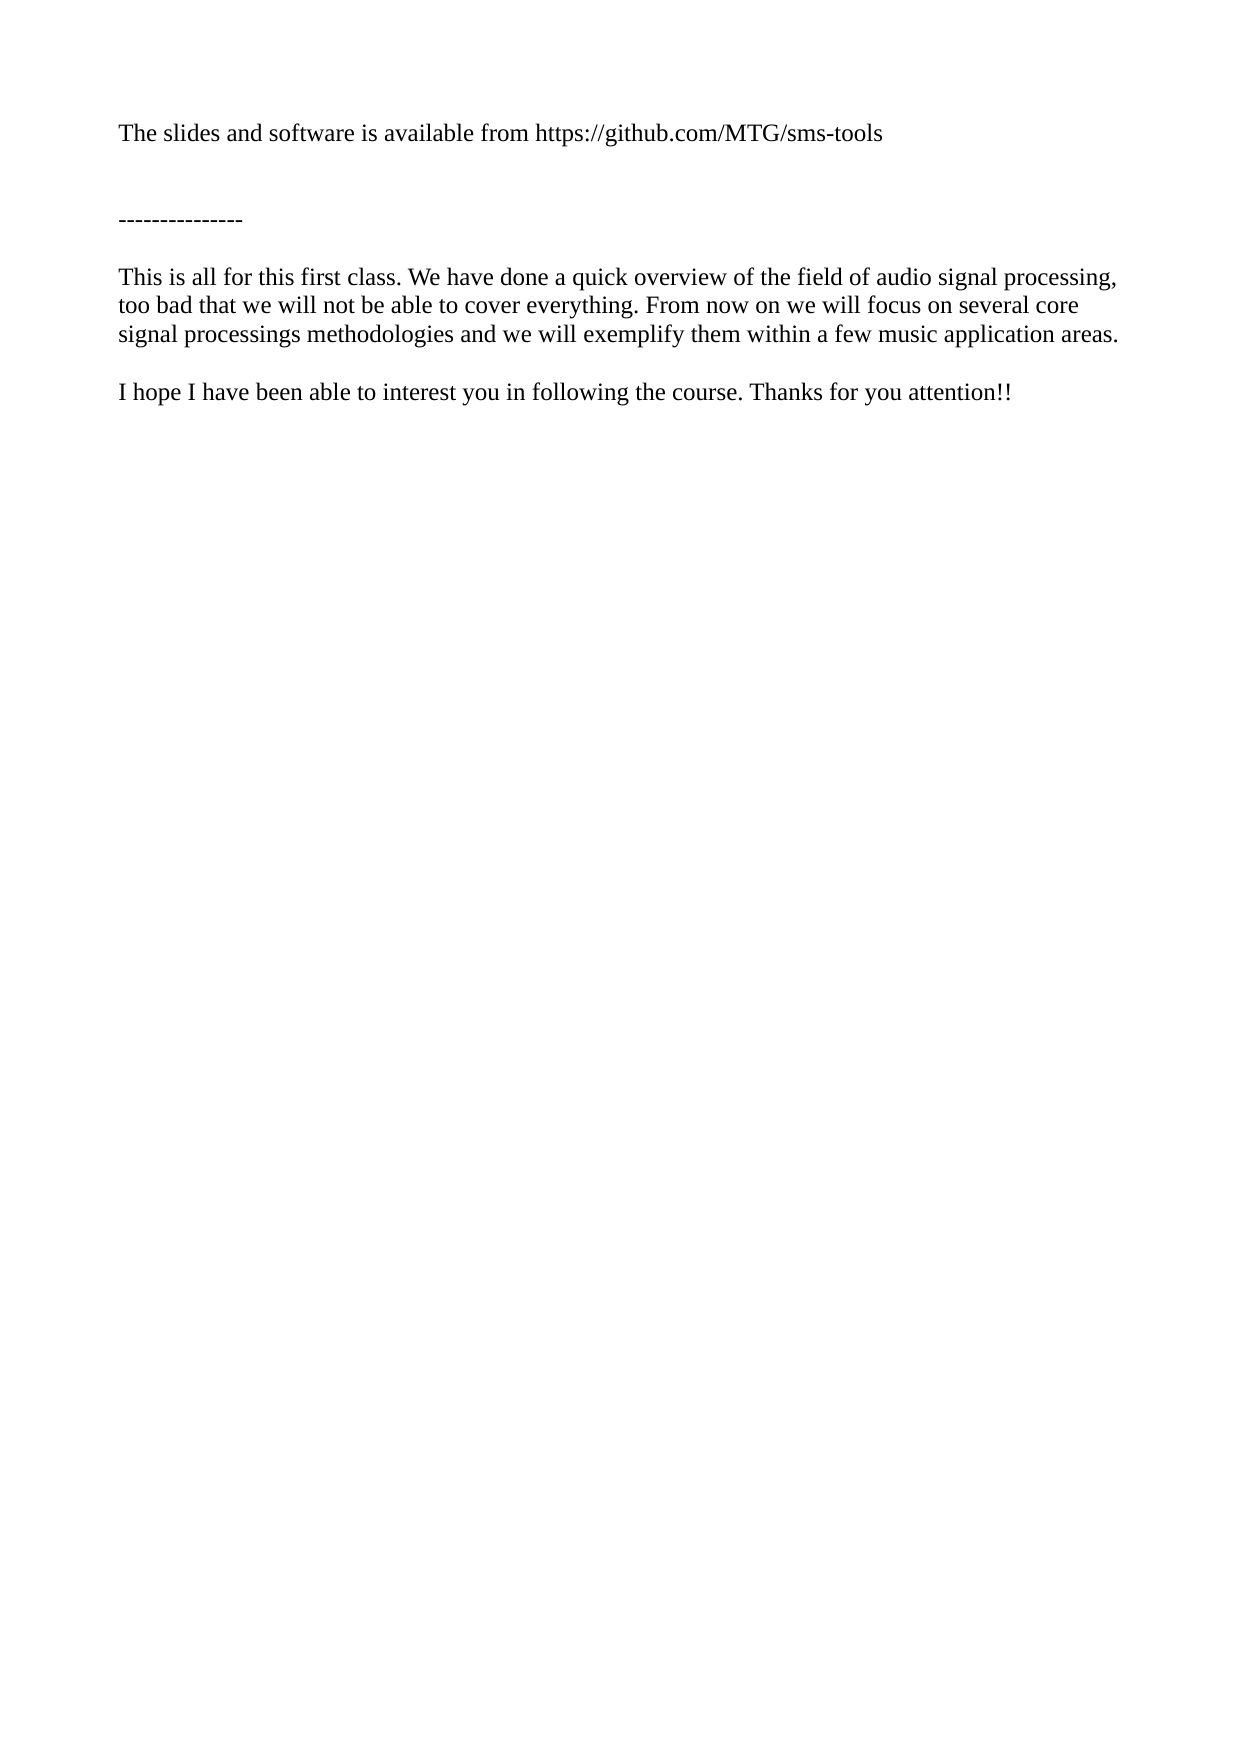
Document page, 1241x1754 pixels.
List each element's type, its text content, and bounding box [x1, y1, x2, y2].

text This is all for this first class. We have done a quick overview of the field of audio signal processing, too bad that we will not be able to cover everything. From now on we will focus on several core signal processings methodologies and we will exemplify them within a few music application areas. [118, 262, 1122, 348]
text --------------- [118, 204, 1122, 233]
text The slides and software is available from https://github.com/MTG/sms-tools [118, 118, 1122, 147]
text I hope I have been able to interest you in following the course. Thanks for you attention!! [118, 377, 1122, 406]
